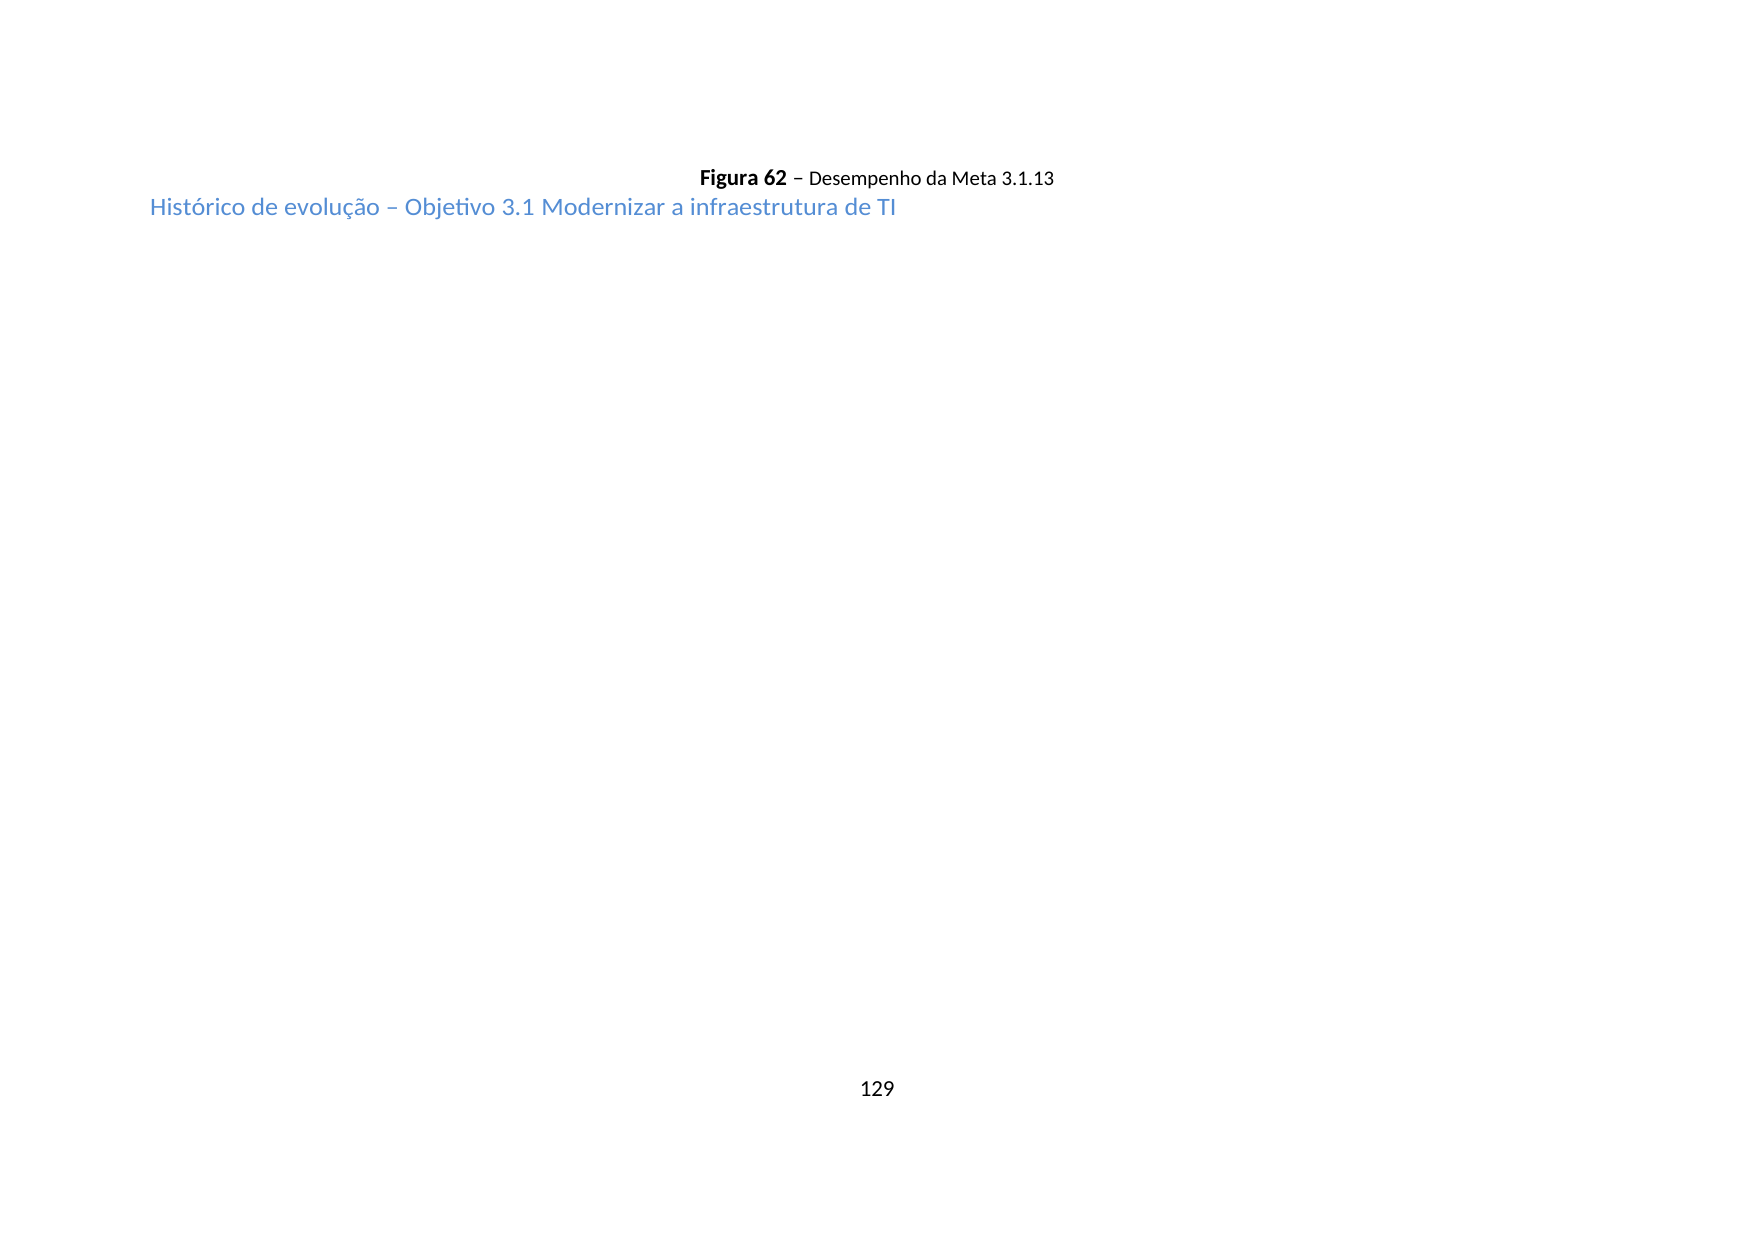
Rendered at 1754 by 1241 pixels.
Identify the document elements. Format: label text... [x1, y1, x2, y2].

subtitle Histórico de evolução – Objetivo 3.1 Modernizar a infraestrutura de TI [150, 191, 1473, 222]
text Figura 62 – Desempenho da Meta 3.1.13 [150, 163, 1604, 191]
